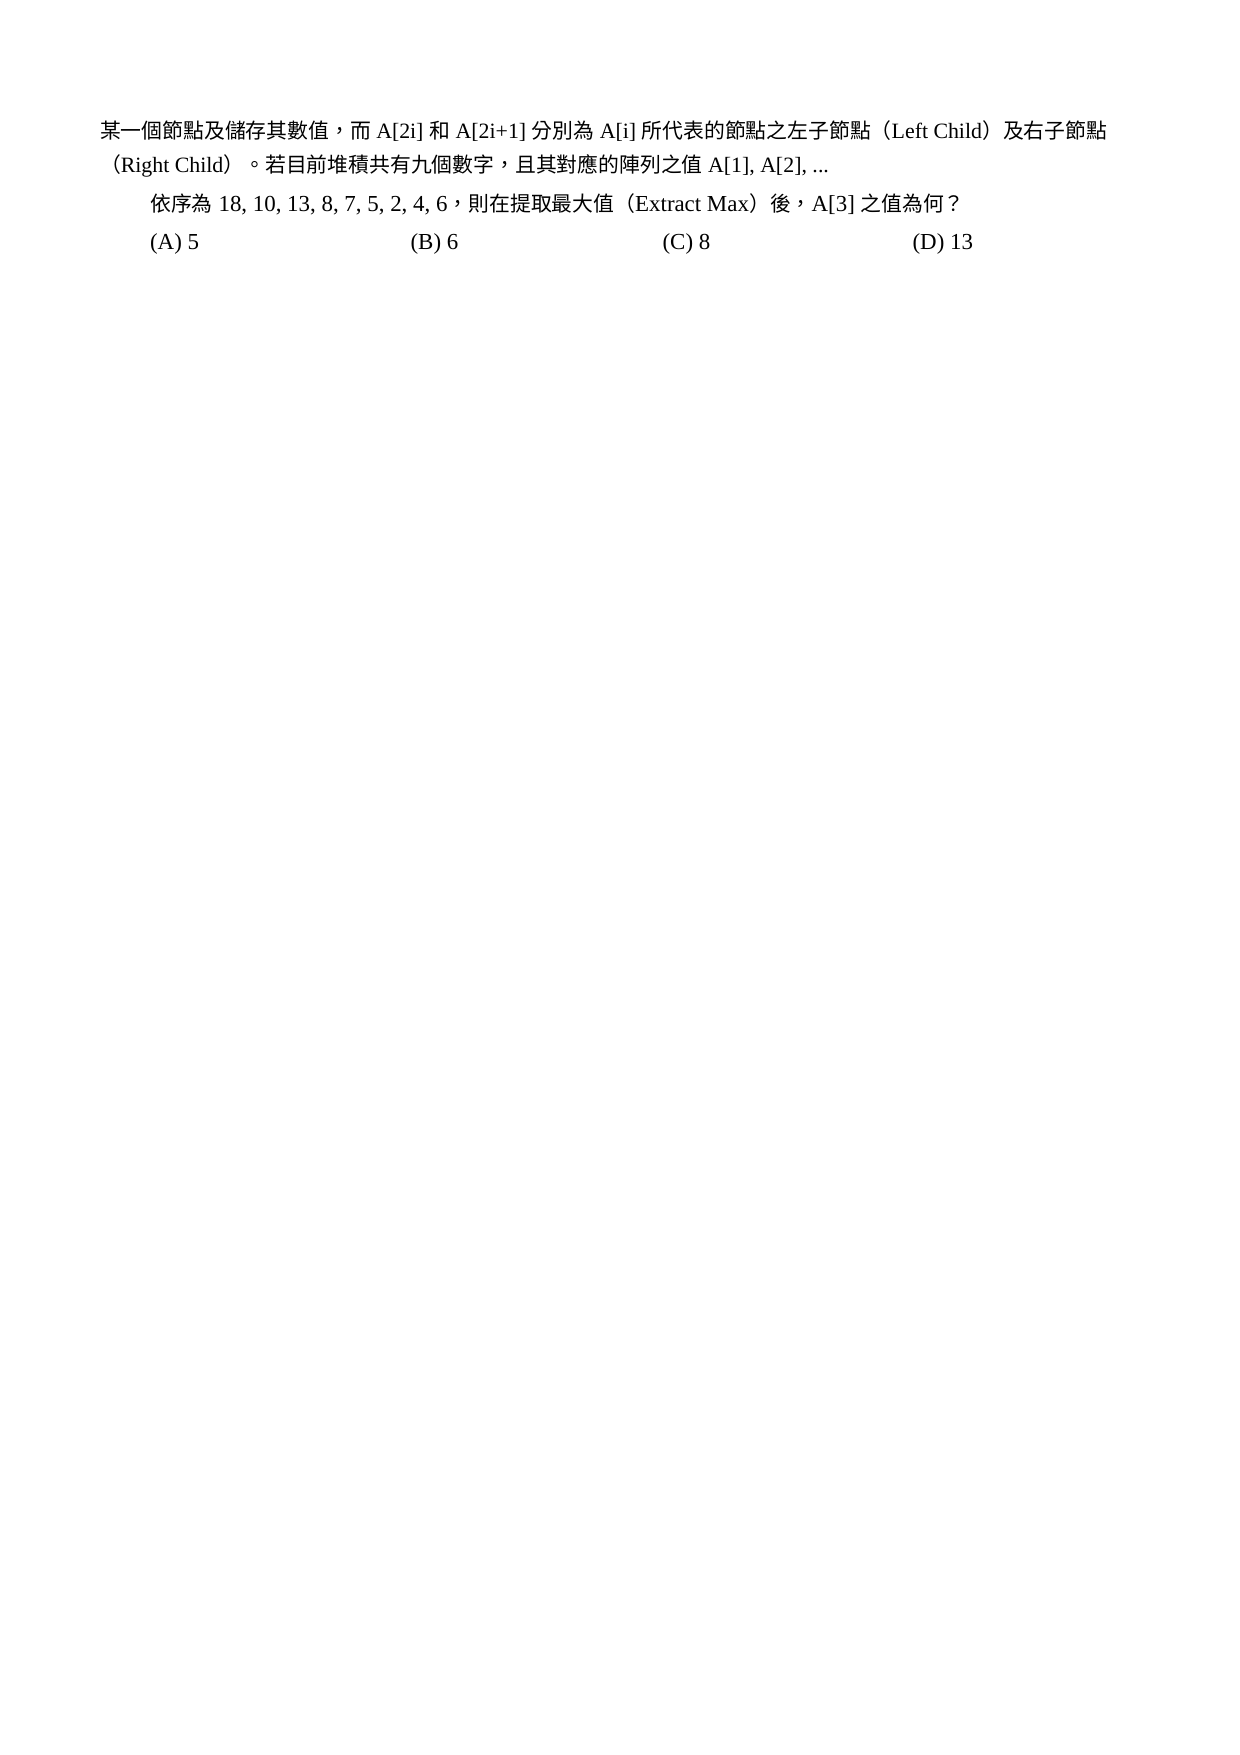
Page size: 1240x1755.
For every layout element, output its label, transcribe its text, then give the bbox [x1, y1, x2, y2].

text 依序為 18, 10, 13, 8, 7, 5, 2, 4, 6，則在提取最大值（Extract Max）後，A[3] 之值為何？ [150, 189, 1149, 217]
list 某一個節點及儲存其數值，而 A[2i] 和 A[2i+1] 分別為 A[i] 所代表的節點之左子節點（Left Child）及右子節點（Right Child）。若目前堆積共有九個數字，且其對應的陣列之值 A[1], A[2], ... [94, 112, 1170, 179]
text (A) 5 (B) 6 (C) 8 (D) 13 [150, 229, 1149, 254]
